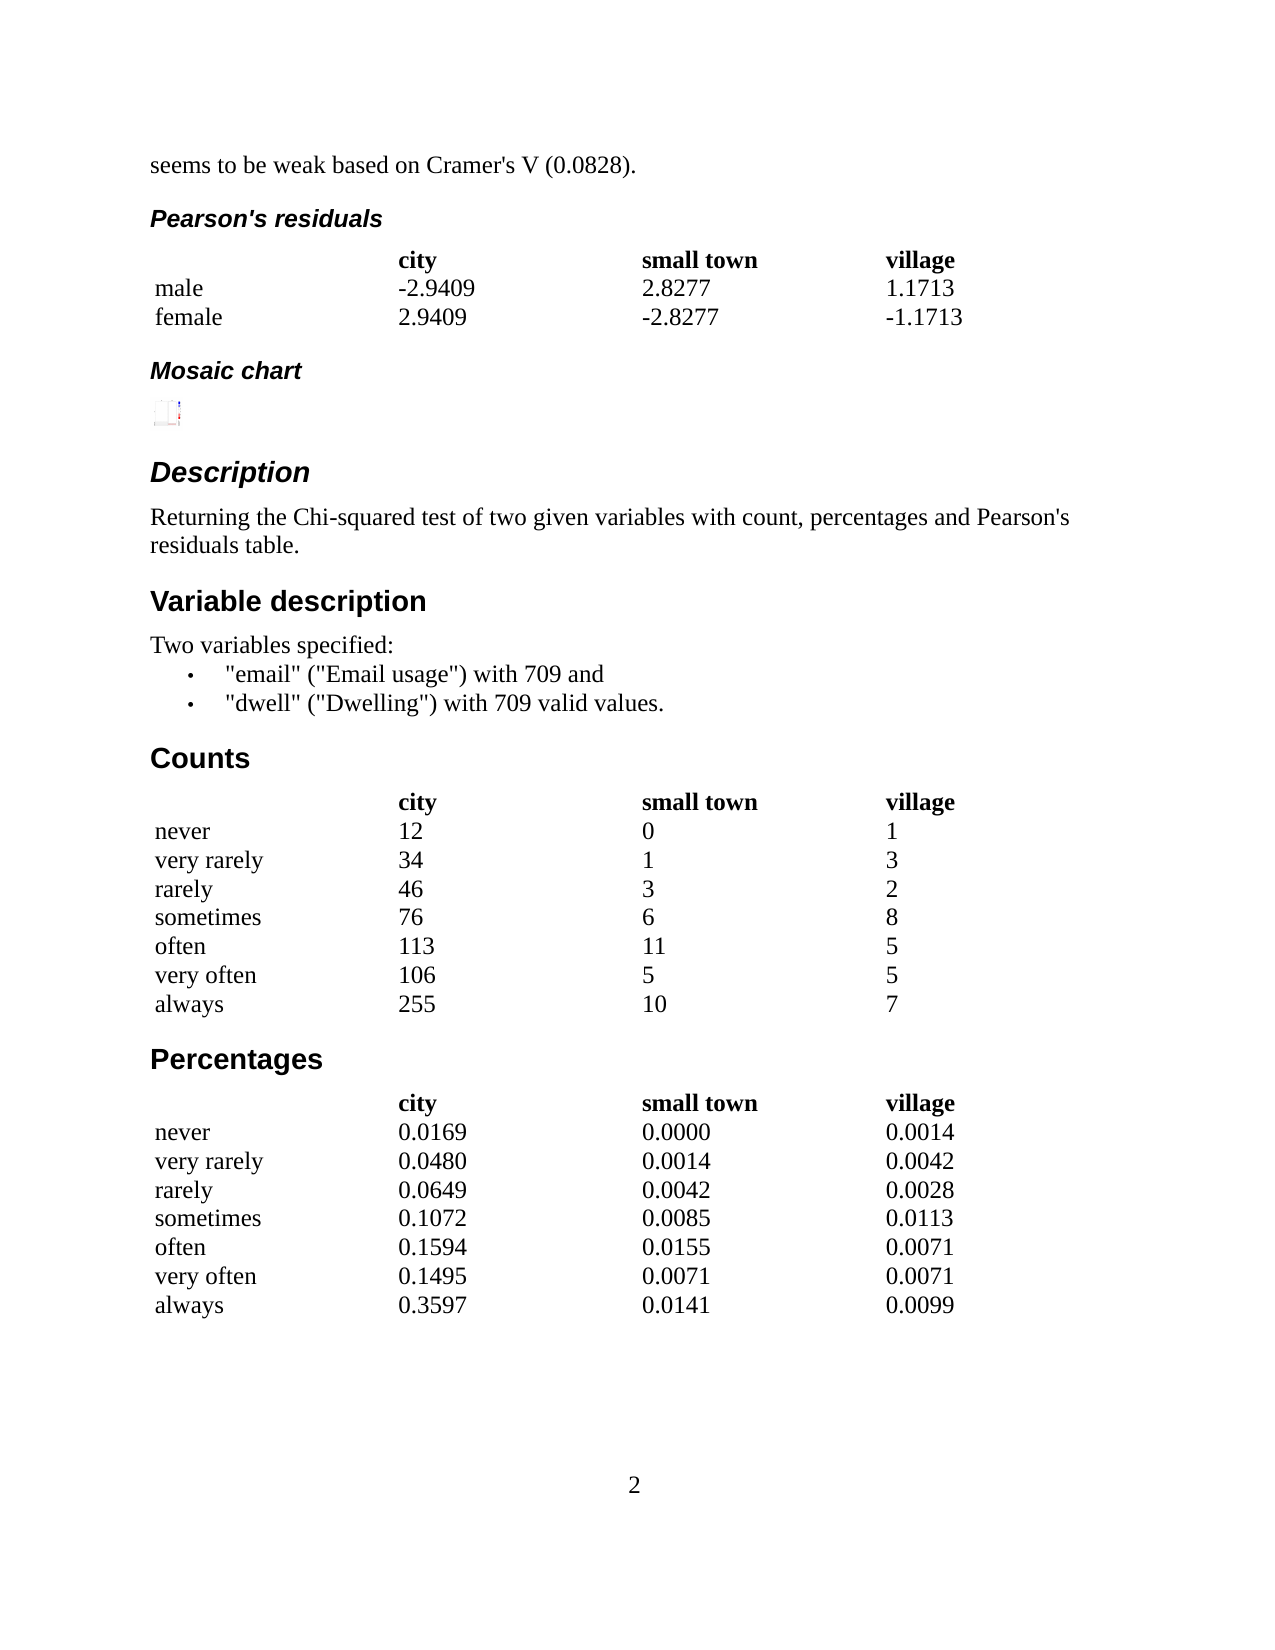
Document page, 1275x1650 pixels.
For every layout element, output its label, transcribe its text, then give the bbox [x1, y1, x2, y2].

table_cell 3 [638, 874, 881, 902]
table_cell male [150, 274, 394, 302]
table_cell always [150, 1290, 394, 1318]
table_cell 0.0071 [881, 1232, 1125, 1261]
table_cell 0.0155 [638, 1232, 881, 1261]
table_cell always [150, 989, 394, 1017]
table_cell 0.0028 [881, 1175, 1125, 1203]
table_header village [881, 1089, 1125, 1117]
table_cell 3 [881, 845, 1125, 874]
table_cell 8 [881, 903, 1125, 931]
table_header small town [638, 788, 881, 816]
table_cell 0.0649 [394, 1175, 637, 1203]
list "email" ("Email usage") with 709 and [187, 659, 1125, 688]
table_cell 0.0085 [638, 1204, 881, 1232]
table_cell 0.0014 [638, 1146, 881, 1175]
table_header city [394, 245, 637, 273]
picture [150, 397, 184, 431]
table_cell very rarely [150, 1146, 394, 1175]
table_cell never [150, 1117, 394, 1146]
table_cell rarely [150, 874, 394, 902]
table_cell 2 [881, 874, 1125, 902]
table_header city [394, 788, 637, 816]
table_cell 34 [394, 845, 637, 874]
table_cell 76 [394, 903, 637, 931]
table_cell -1.1713 [881, 302, 1125, 331]
table_header small town [638, 1089, 881, 1117]
subtitle Percentages [150, 1042, 1125, 1076]
table_cell 255 [394, 989, 637, 1017]
table_header small town [638, 245, 881, 273]
text Two variables specified: [150, 630, 1125, 659]
table_cell 46 [394, 874, 637, 902]
table_cell 0.0042 [881, 1146, 1125, 1175]
table_cell very rarely [150, 845, 394, 874]
table_cell 7 [881, 989, 1125, 1017]
table_cell 0.0099 [881, 1290, 1125, 1318]
subtitle Mosaic chart [150, 356, 1125, 384]
table_cell 0.0000 [638, 1117, 881, 1146]
text Returning the Chi-squared test of two given variables with count, percentages and Pearson's residuals table. [150, 502, 1125, 559]
table_cell sometimes [150, 1204, 394, 1232]
table_cell 0.0480 [394, 1146, 637, 1175]
table_cell 113 [394, 931, 637, 960]
table_cell 0.1072 [394, 1204, 637, 1232]
table_cell 1.1713 [881, 274, 1125, 302]
subtitle Counts [150, 741, 1125, 775]
table_header [150, 788, 394, 816]
table_cell 0.3597 [394, 1290, 637, 1318]
table_header [150, 1089, 394, 1117]
table_cell never [150, 816, 394, 845]
table_cell 106 [394, 960, 637, 989]
table_header [150, 245, 394, 273]
table_cell 0.0014 [881, 1117, 1125, 1146]
table_cell 1 [881, 816, 1125, 845]
table_cell 5 [881, 960, 1125, 989]
table_cell 1 [638, 845, 881, 874]
table_cell 0.0141 [638, 1290, 881, 1318]
table_cell 0.0169 [394, 1117, 637, 1146]
table_cell 0.0071 [638, 1261, 881, 1290]
table_cell very often [150, 1261, 394, 1290]
subtitle Pearson's residuals [150, 204, 1125, 232]
table_cell 6 [638, 903, 881, 931]
table_cell 0.1594 [394, 1232, 637, 1261]
table_cell 0.1495 [394, 1261, 637, 1290]
subtitle Description [150, 456, 1125, 489]
subtitle Variable description [150, 584, 1125, 618]
table_cell 12 [394, 816, 637, 845]
table_cell very often [150, 960, 394, 989]
table_cell often [150, 1232, 394, 1261]
table_cell 0.0113 [881, 1204, 1125, 1232]
table_cell -2.8277 [638, 302, 881, 331]
table_cell 5 [638, 960, 881, 989]
table_cell 5 [881, 931, 1125, 960]
table_cell 11 [638, 931, 881, 960]
table_cell 0.0042 [638, 1175, 881, 1203]
table_cell 10 [638, 989, 881, 1017]
table_header city [394, 1089, 637, 1117]
table_cell -2.9409 [394, 274, 637, 302]
table_header village [881, 788, 1125, 816]
table_cell rarely [150, 1175, 394, 1203]
text seems to be weak based on Cramer's V (0.0828). [150, 150, 1125, 179]
list "dwell" ("Dwelling") with 709 valid values. [187, 688, 1125, 716]
table_cell 2.8277 [638, 274, 881, 302]
table_header village [881, 245, 1125, 273]
table_cell often [150, 931, 394, 960]
table_cell female [150, 302, 394, 331]
table_cell 0.0071 [881, 1261, 1125, 1290]
table_cell 2.9409 [394, 302, 637, 331]
table_cell sometimes [150, 903, 394, 931]
table_cell 0 [638, 816, 881, 845]
